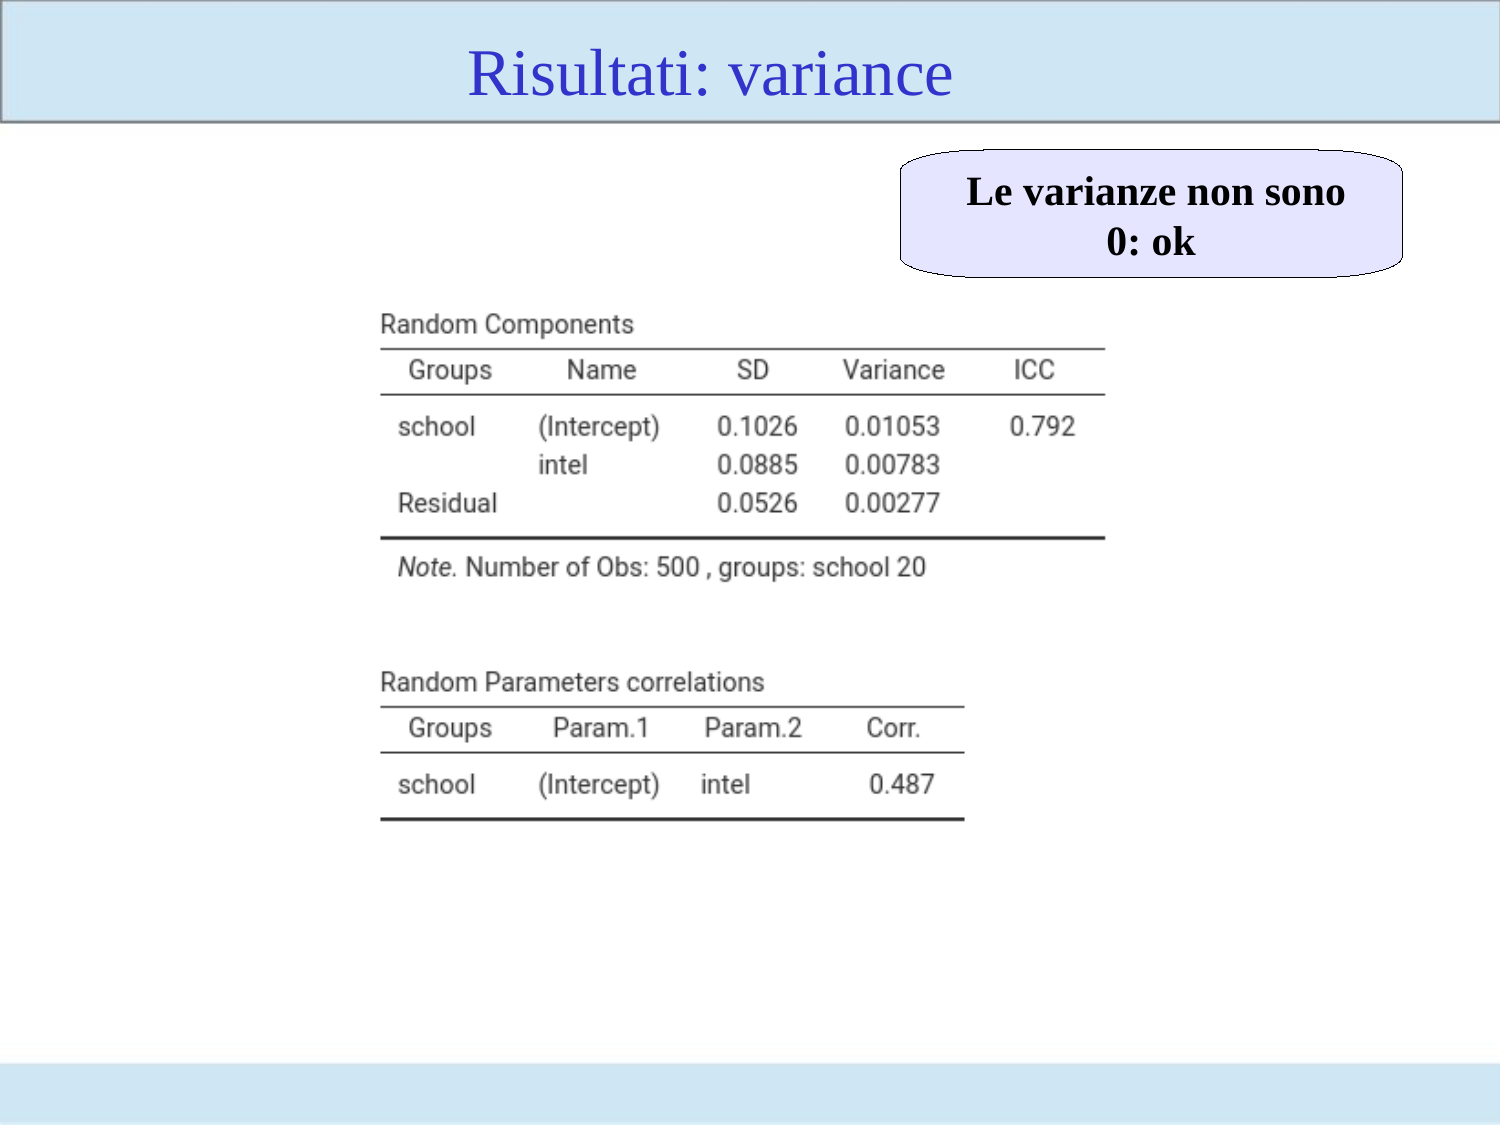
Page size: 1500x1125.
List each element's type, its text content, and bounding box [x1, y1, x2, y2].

title Risultati: variance [230, 19, 1193, 120]
text_box Le varianze non sono 0: ok [900, 149, 1403, 278]
picture [0, 0, 1500, 1125]
